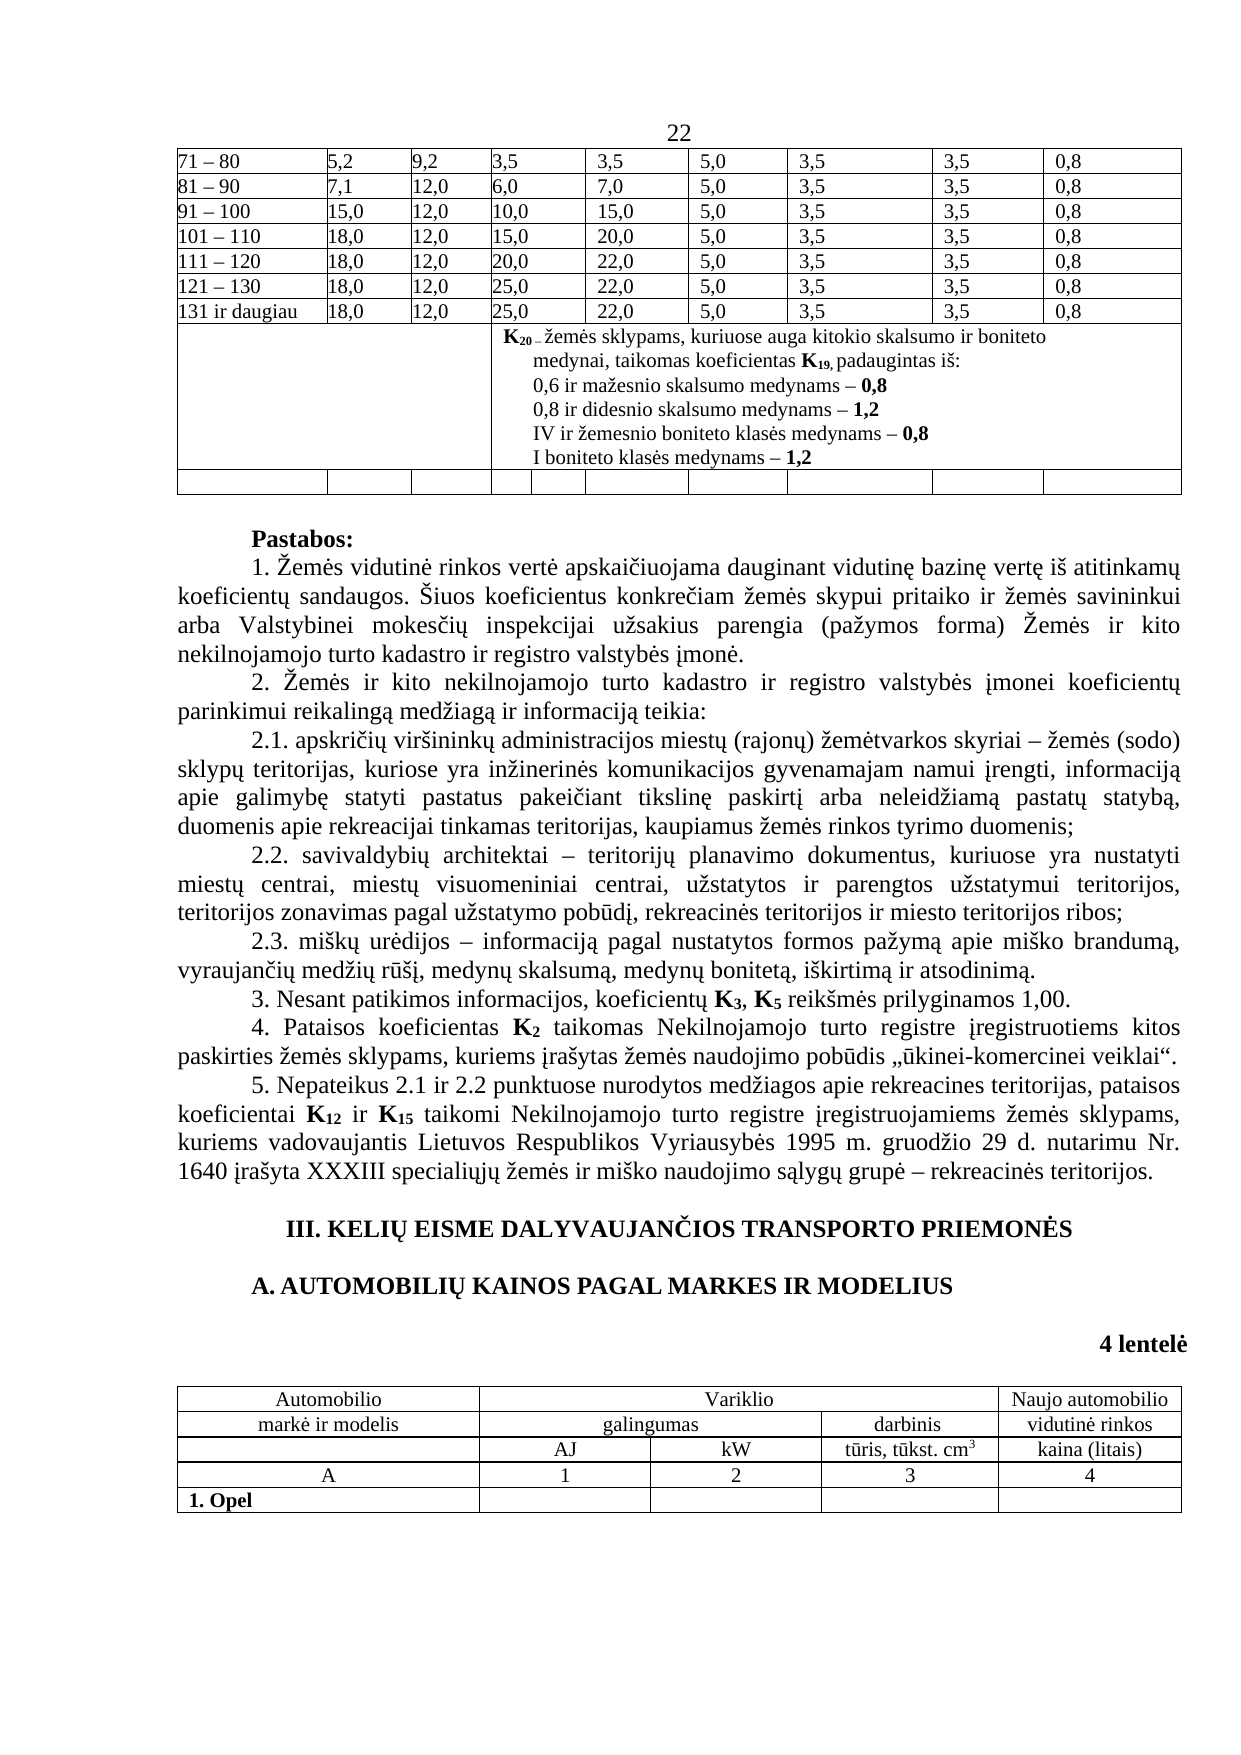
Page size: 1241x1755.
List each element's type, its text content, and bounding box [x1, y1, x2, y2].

table_cell 3,5 [788, 174, 932, 198]
table_cell kW [651, 1438, 821, 1461]
text 2.1. apskričių viršininkų administracijos miestų (rajonų) žemėtvarkos skyriai – žemės (sodo) sklypų teritorijas, kuriose yra inžinerinės komunikacijos gyvenamajam namui įrengti, informaciją apie galimybę statyti pastatus pakeičiant tikslinę paskirtį arba neleidžiamą pastatų statybą, duomenis apie rekreacijai tinkamas teritorijas, kaupiamus žemės rinkos tyrimo duomenis; [177, 725, 1181, 840]
table_cell [1044, 470, 1181, 494]
table_header Automobilio [178, 1387, 479, 1411]
table_cell 3,5 [933, 199, 1043, 223]
table_cell 20,0 [586, 224, 688, 248]
table_cell 0,8 [1044, 224, 1181, 248]
table_cell 12,0 [412, 299, 491, 323]
table_cell 1 [480, 1463, 650, 1487]
table_cell 7,1 [328, 174, 411, 198]
text 5. Nepateikus 2.1 ir 2.2 punktuose nurodytos medžiagos apie rekreacines teritorijas, pataisos koeficientai K12 ir K15 taikomi Nekilnojamojo turto registre įregistruojamiems žemės sklypams, kuriems vadovaujantis Lietuvos Respublikos Vyriausybės 1995 m. gruodžio 29 d. nutarimu Nr. 1640 įrašyta XXXIII specialiųjų žemės ir miško naudojimo sąlygų grupė – rekreacinės teritorijos. [177, 1070, 1181, 1185]
table_cell 12,0 [412, 199, 491, 223]
table_cell 5,0 [689, 249, 787, 273]
table_cell 131 ir daugiau [178, 299, 327, 323]
table_cell 20,0 [492, 249, 585, 273]
table_cell 0,8 [1044, 149, 1181, 173]
table_cell 18,0 [328, 274, 411, 298]
table_cell [788, 470, 932, 494]
text 2. Žemės ir kito nekilnojamojo turto kadastro ir registro valstybės įmonei koeficientų parinkimui reikalingą medžiagą ir informaciją teikia: [177, 667, 1181, 725]
table_cell [178, 1438, 479, 1461]
table_cell 3,5 [586, 149, 688, 173]
table_cell 91 – 100 [178, 199, 327, 223]
table_cell 3,5 [492, 149, 585, 173]
table_cell 3,5 [788, 274, 932, 298]
table_cell [933, 470, 1043, 494]
table_cell vidutinė rinkos [999, 1412, 1181, 1436]
table_cell 25,0 [492, 274, 585, 298]
table_header Variklio [480, 1387, 998, 1411]
table_cell AJ [480, 1438, 650, 1461]
table_cell 3,5 [933, 149, 1043, 173]
table_cell 0,8 [1044, 174, 1181, 198]
table_cell 0,8 [1044, 274, 1181, 298]
table_cell 5,0 [689, 299, 787, 323]
table_cell 18,0 [328, 224, 411, 248]
table_cell kaina (litais) [999, 1438, 1181, 1461]
table_cell [586, 470, 688, 494]
table_cell 3,5 [788, 299, 932, 323]
table_cell 2 [651, 1463, 821, 1487]
table_cell 5,0 [689, 149, 787, 173]
table_cell [651, 1488, 821, 1512]
table_cell 5,0 [689, 224, 787, 248]
table_cell 3,5 [933, 249, 1043, 273]
table_cell 121 – 130 [178, 274, 327, 298]
table_cell 18,0 [328, 299, 411, 323]
table_cell darbinis [822, 1412, 998, 1436]
table_cell 5,0 [689, 199, 787, 223]
table_cell 18,0 [328, 249, 411, 273]
table_cell 0,8 [1044, 249, 1181, 273]
table_cell 81 – 90 [178, 174, 327, 198]
table_cell 3,5 [933, 174, 1043, 198]
table_cell 3,5 [933, 274, 1043, 298]
table_cell 4 [999, 1463, 1181, 1487]
table_cell 5,2 [328, 149, 411, 173]
table_cell K20 – žemės sklypams, kuriuose auga kitokio skalsumo ir boniteto medynai, taikomas koeficientas K19, padaugintas iš: 0,6 ir mažesnio skalsumo medynams – 0,8 0,8 ir didesnio skalsumo medynams – 1,2 IV ir žemesnio boniteto klasės medynams – 0,8 I boniteto klasės medynams – 1,2 [492, 324, 1181, 469]
table_cell [999, 1488, 1181, 1512]
table_cell A [178, 1463, 479, 1487]
table_cell 12,0 [412, 224, 491, 248]
table_cell [178, 470, 327, 494]
table_cell 15,0 [492, 224, 585, 248]
table_cell 3,5 [788, 149, 932, 173]
text A. AUTOMOBILIŲ KAINOS PAGAL MARKES IR MODELIUS [177, 1271, 1181, 1300]
table_cell 12,0 [412, 174, 491, 198]
table_cell [328, 470, 411, 494]
table_cell 3,5 [788, 249, 932, 273]
table_cell [412, 470, 491, 494]
table_cell [178, 324, 491, 469]
table_cell galingumas [480, 1412, 821, 1436]
table_cell 5,0 [689, 274, 787, 298]
table_cell [492, 470, 531, 494]
table_cell [822, 1488, 998, 1512]
table_cell 7,0 [586, 174, 688, 198]
table_cell 3,5 [933, 224, 1043, 248]
table_cell 3,5 [788, 199, 932, 223]
table_cell 3 [822, 1463, 998, 1487]
table_cell 1. Opel [178, 1488, 479, 1512]
table_cell 5,0 [689, 174, 787, 198]
text 4. Pataisos koeficientas K2 taikomas Nekilnojamojo turto registre įregistruotiems kitos paskirties žemės sklypams, kuriems įrašytas žemės naudojimo pobūdis „ūkinei-komercinei veiklai“. [177, 1012, 1181, 1070]
table_cell 3,5 [788, 224, 932, 248]
table_cell 6,0 [492, 174, 585, 198]
text 3. Nesant patikimos informacijos, koeficientų K3, K5 reikšmės prilyginamos 1,00. [177, 984, 1181, 1012]
table_cell 22,0 [586, 299, 688, 323]
text 2.2. savivaldybių architektai – teritorijų planavimo dokumentus, kuriuose yra nustatyti miestų centrai, miestų visuomeniniai centrai, užstatytos ir parengtos užstatymui teritorijos, teritorijos zonavimas pagal užstatymo pobūdį, rekreacinės teritorijos ir miesto teritorijos ribos; [177, 840, 1181, 926]
table_header Naujo automobilio [999, 1387, 1181, 1411]
table_cell [480, 1488, 650, 1512]
table_cell 71 – 80 [178, 149, 327, 173]
table_cell 111 – 120 [178, 249, 327, 273]
table_cell 3,5 [933, 299, 1043, 323]
table_cell 0,8 [1044, 299, 1181, 323]
table_cell 10,0 [492, 199, 585, 223]
table_cell 22,0 [586, 274, 688, 298]
table_cell 0,8 [1044, 199, 1181, 223]
table_cell 15,0 [328, 199, 411, 223]
table_cell 15,0 [586, 199, 688, 223]
table_cell tūris, tūkst. cm3 [822, 1438, 998, 1461]
table_cell 22,0 [586, 249, 688, 273]
table_cell 12,0 [412, 249, 491, 273]
table_cell [689, 470, 787, 494]
table_cell [532, 470, 585, 494]
table_cell 25,0 [492, 299, 585, 323]
text 1. Žemės vidutinė rinkos vertė apskaičiuojama dauginant vidutinę bazinę vertę iš atitinkamų koeficientų sandaugos. Šiuos koeficientus konkrečiam žemės skypui pritaiko ir žemės savininkui arba Valstybinei mokesčių inspekcijai užsakius parengia (pažymos forma) Žemės ir kito nekilnojamojo turto kadastro ir registro valstybės įmonė. [177, 552, 1181, 667]
table_cell markė ir modelis [178, 1412, 479, 1436]
table_cell 101 – 110 [178, 224, 327, 248]
text 4 lentelė [242, 1329, 1187, 1357]
table_cell 12,0 [412, 274, 491, 298]
text III. KELIŲ EISME DALYVAUJANČIOS TRANSPORTO PRIEMONĖS [177, 1214, 1181, 1242]
text 2.3. miškų urėdijos – informaciją pagal nustatytos formos pažymą apie miško brandumą, vyraujančių medžių rūšį, medynų skalsumą, medynų bonitetą, iškirtimą ir atsodinimą. [177, 926, 1181, 984]
table_cell 9,2 [412, 149, 491, 173]
text Pastabos: [177, 524, 1181, 552]
